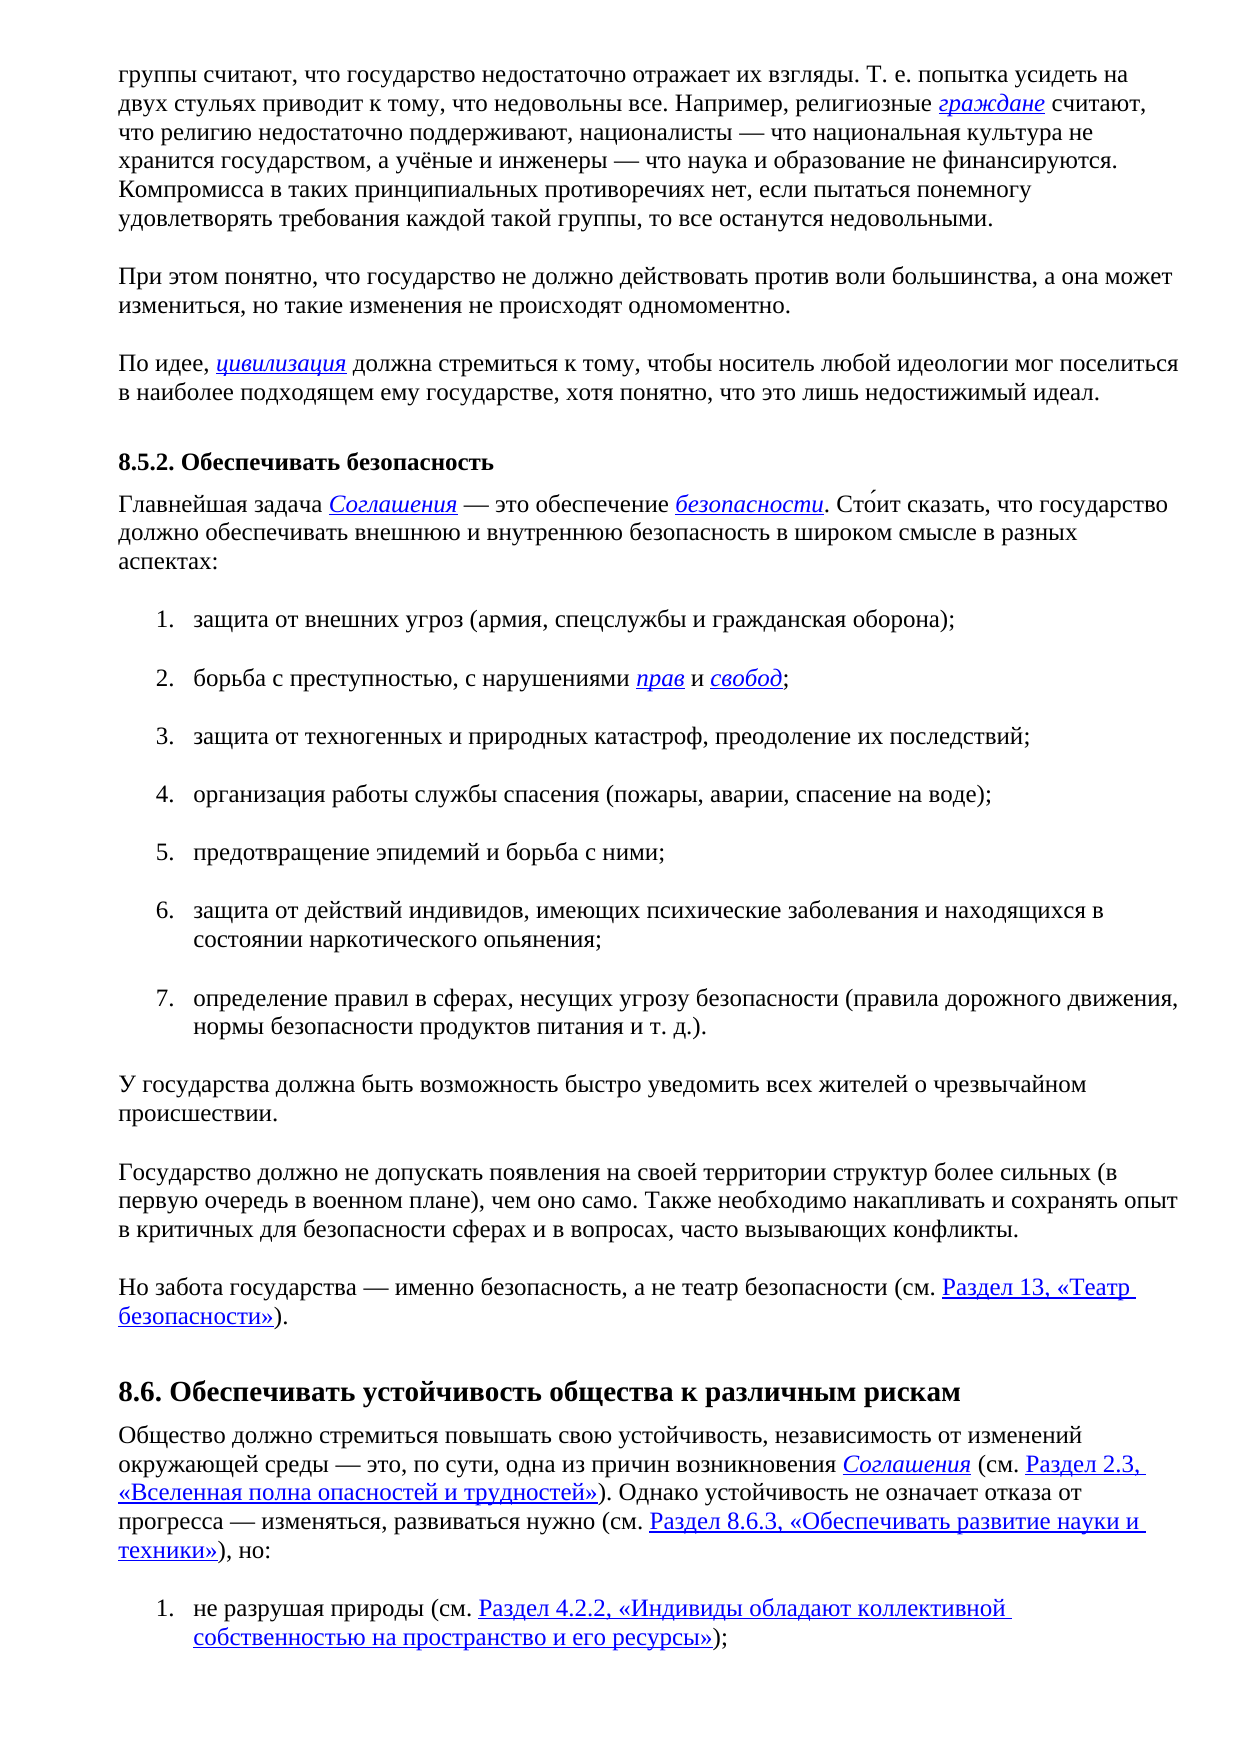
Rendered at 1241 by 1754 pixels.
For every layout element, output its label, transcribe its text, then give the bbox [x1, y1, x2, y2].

list защита от действий индивидов, имеющих психические заболевания и находящихся в состоянии наркотического опьянения; [156, 896, 1181, 953]
list не разрушая природы (см. Раздел 4.2.2, «Индивиды обладают коллективной собственностью на пространство и его ресурсы»); [156, 1593, 1181, 1651]
text группы считают, что государство недостаточно отражает их взгляды. Т. е. попытка усидеть на двух стульях приводит к тому, что недовольны все. Например, религиозные граждане считают, что религию недостаточно поддерживают, националисты — что национальная культура не хранится государством, а учёные и инженеры — что наука и образование не финансируются. Компромисса в таких принципиальных противоречиях нет, если пытаться понемногу удовлетворять требования каждой такой группы, то все останутся недовольными. [118, 59, 1181, 232]
text Общество должно стремиться повышать свою устойчивость, независимость от изменений окружающей среды — это, по сути, одна из причин возникновения Соглашения (см. Раздел 2.3, «Вселенная полна опасностей и трудностей»). Однако устойчивость не означает отказа от прогресса — изменяться, развиваться нужно (см. Раздел 8.6.3, «Обеспечивать развитие науки и техники»), но: [118, 1420, 1181, 1564]
text При этом понятно, что государство не должно действовать против воли большинства, а она может измениться, но такие изменения не происходят одномоментно. [118, 261, 1181, 318]
text По идее, цивилизация должна стремиться к тому, чтобы носитель любой идеологии мог поселиться в наиболее подходящем ему государстве, хотя понятно, что это лишь недостижимый идеал. [118, 348, 1181, 406]
list предотвращение эпидемий и борьба с ними; [156, 837, 1181, 866]
text Главнейшая задача Соглашения — это обеспечение безопасности. Сто́ит сказать, что государство должно обеспечивать внешнюю и внутреннюю безопасность в широком смысле в разных аспектах: [118, 489, 1181, 575]
list организация работы службы спасения (пожары, аварии, спасение на воде); [156, 779, 1181, 808]
list определение правил в сферах, несущих угрозу безопасности (правила дорожного движения, нормы безопасности продуктов питания и т. д.). [156, 983, 1181, 1040]
text Государство должно не допускать появления на своей территории структур более сильных (в первую очередь в военном плане), чем оно само. Также необходимо накапливать и сохранять опыт в критичных для безопасности сферах и в вопросах, часто вызывающих конфликты. [118, 1157, 1181, 1243]
text У государства должна быть возможность быстро уведомить всех жителей о чрезвычайном происшествии. [118, 1069, 1181, 1127]
list защита от техногенных и природных катастроф, преодоление их последствий; [156, 721, 1181, 750]
subtitle 8.6. Обеспечивать устойчивость общества к различным рискам [118, 1374, 1181, 1407]
text Но забота государства — именно безопасность, а не театр безопасности (см. Раздел 13, «Театр безопасности»). [118, 1272, 1181, 1330]
list борьба с преступностью, с нарушениями прав и свобод; [156, 663, 1181, 691]
list защита от внешних угроз (армия, спецслужбы и гражданская оборона); [156, 604, 1181, 633]
subtitle 8.5.2. Обеспечивать безопасность [118, 447, 1181, 476]
